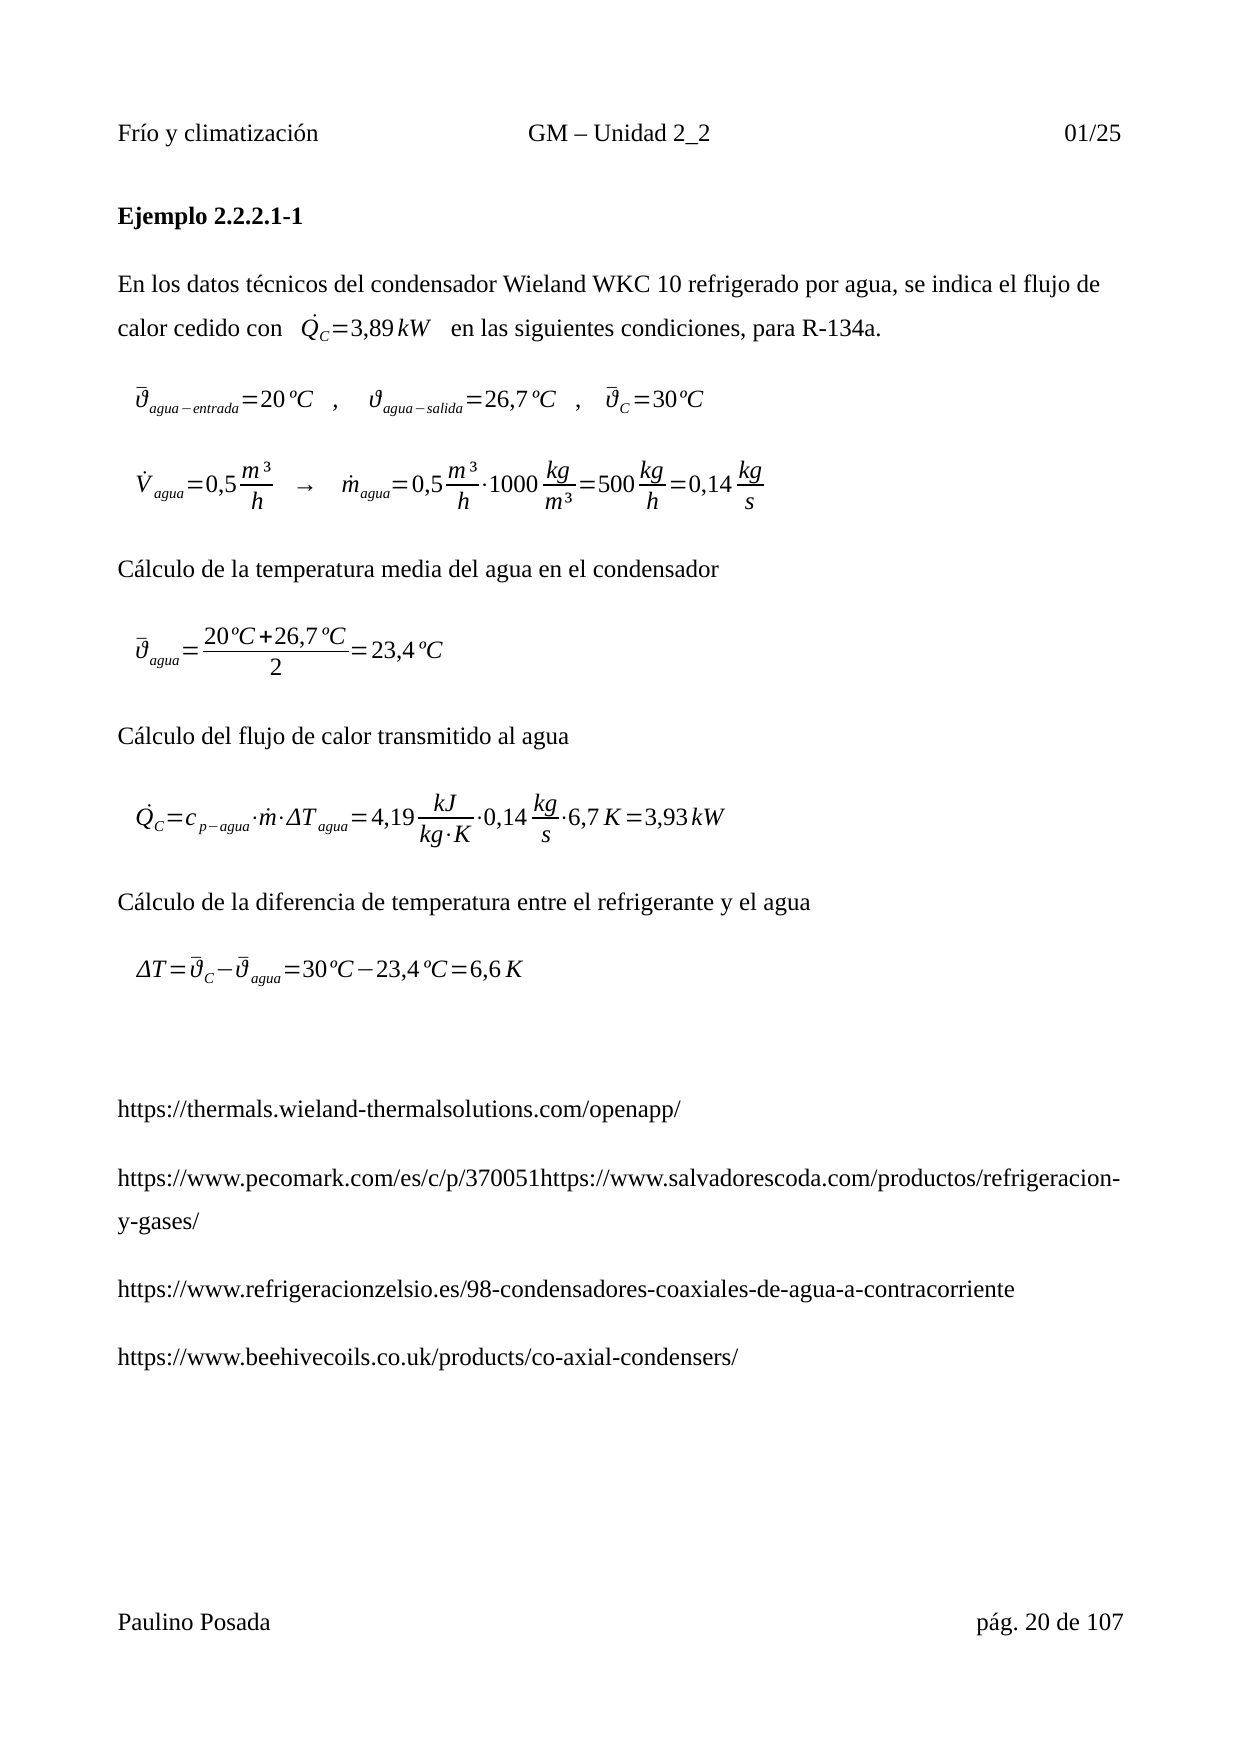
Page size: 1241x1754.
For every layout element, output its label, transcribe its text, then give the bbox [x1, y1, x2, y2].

text Cálculo de la diferencia de temperatura entre el refrigerante y el agua [117, 887, 1123, 916]
text https://thermals.wieland-thermalsolutions.com/openapp/ [117, 1094, 1123, 1123]
text , , [117, 384, 1123, 417]
text https://www.pecomark.com/es/c/p/370051https://www.salvadorescoda.com/productos/refrigeracion-y-gases/ [117, 1163, 1123, 1234]
text Cálculo de la temperatura media del agua en el condensador [117, 554, 1123, 583]
text Cálculo del flujo de calor transmitido al agua [117, 721, 1123, 750]
text En los datos técnicos del condensador Wieland WKC 10 refrigerado por agua, se indica el flujo de calor cedido conen las siguientes condiciones, para R-134a. [117, 269, 1123, 345]
text → [117, 456, 1123, 515]
text Ejemplo 2.2.2.1-1 [117, 201, 1123, 230]
text https://www.beehivecoils.co.uk/products/co-axial-condensers/ [117, 1342, 1123, 1371]
text https://www.refrigeracionzelsio.es/98-condensadores-coaxiales-de-agua-a-contracorriente [117, 1274, 1123, 1303]
